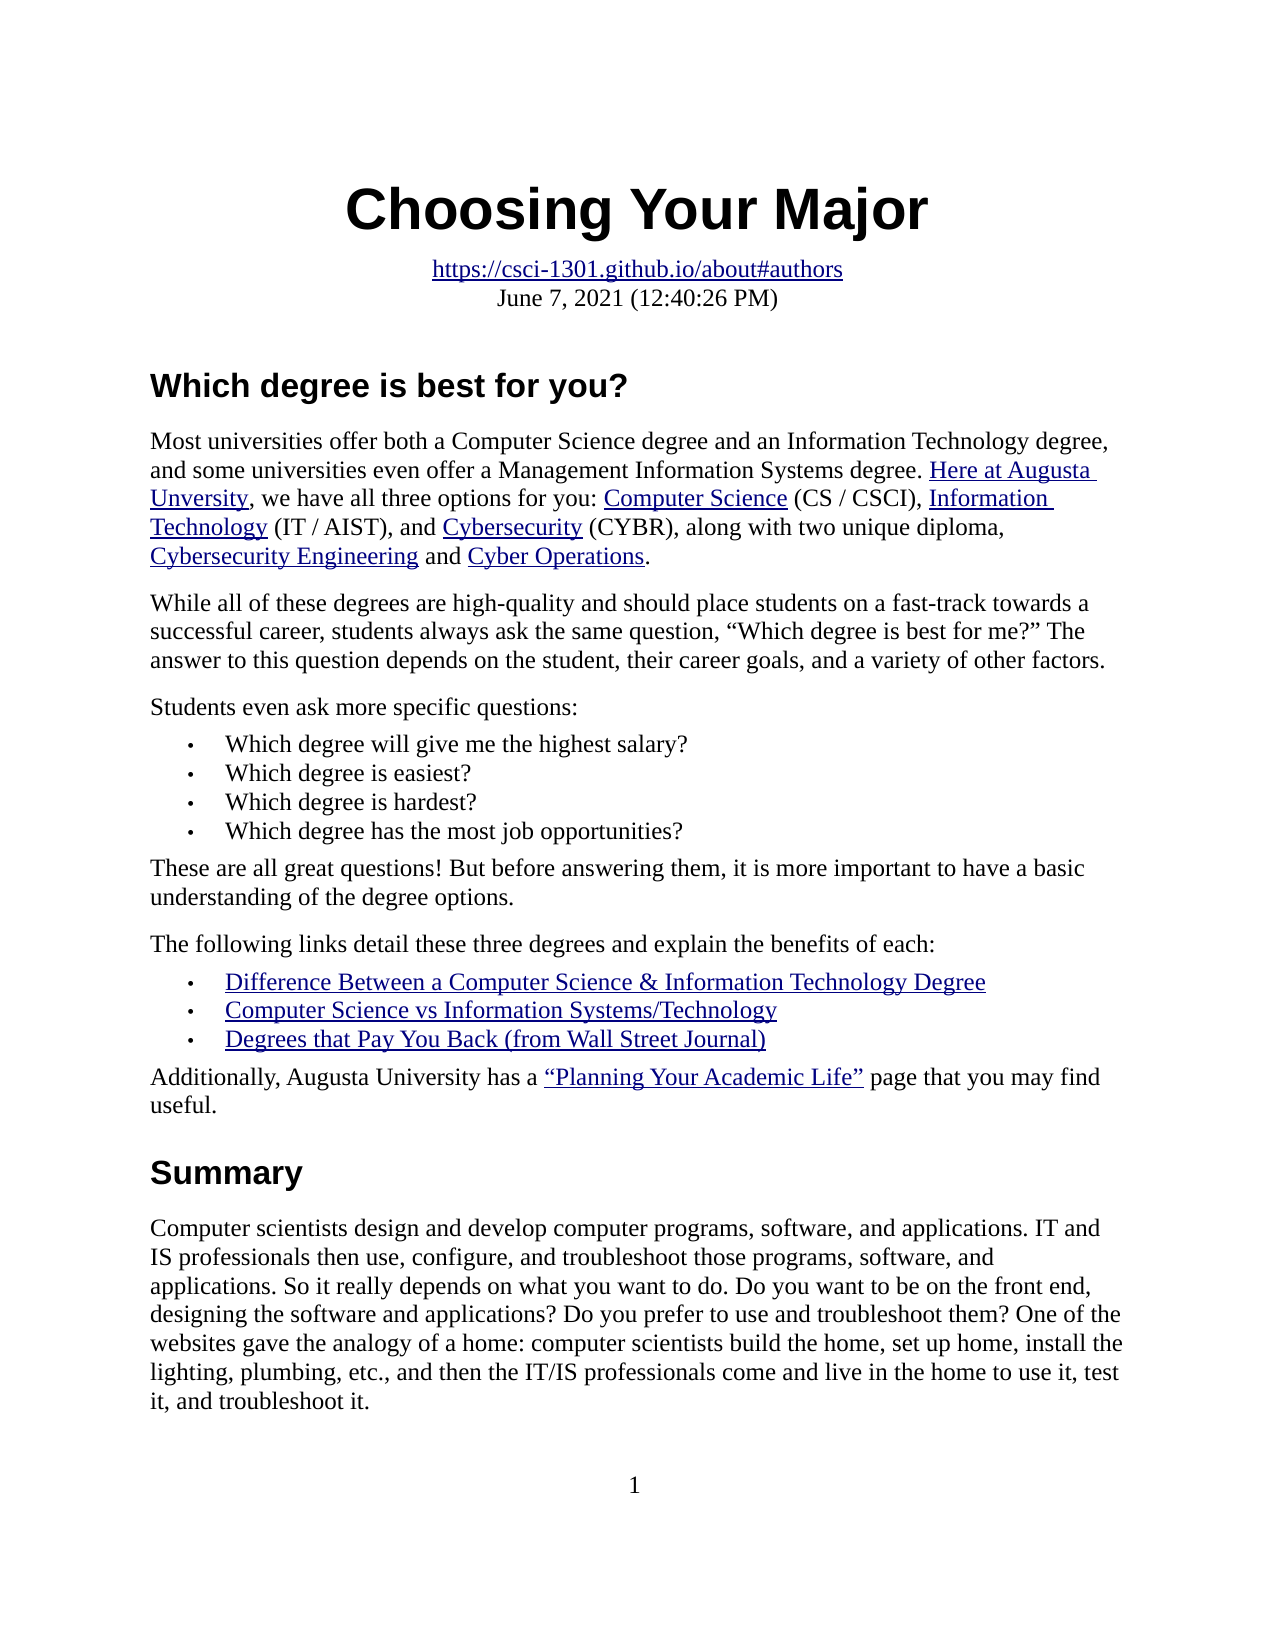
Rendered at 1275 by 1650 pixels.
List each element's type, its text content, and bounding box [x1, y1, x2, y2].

subtitle Summary [150, 1153, 1125, 1192]
list Degrees that Pay You Back (from Wall Street Journal) [187, 1024, 1125, 1053]
text June 7, 2021 (12:40:26 PM) [150, 283, 1125, 312]
list Which degree will give me the highest salary? [187, 729, 1125, 758]
title Choosing Your Major [150, 175, 1125, 242]
text The following links detail these three degrees and explain the benefits of each: [150, 929, 1125, 958]
text Most universities offer both a Computer Science degree and an Information Technology degree, and some universities even offer a Management Information Systems degree. Here at Augusta Unversity, we have all three options for you: Computer Science (CS / CSCI), Information Technology (IT / AIST), and Cybersecurity (CYBR), along with two unique diploma, Cybersecurity Engineering and Cyber Operations. [150, 426, 1125, 570]
list Which degree has the most job opportunities? [187, 816, 1125, 844]
list Difference Between a Computer Science & Information Technology Degree [187, 967, 1125, 995]
text https://csci-1301.github.io/about#authors [150, 254, 1125, 283]
text These are all great questions! But before answering them, it is more important to have a basic understanding of the degree options. [150, 853, 1125, 911]
text While all of these degrees are high-quality and should place students on a fast-track towards a successful career, students always ask the same question, “Which degree is best for me?” The answer to this question depends on the student, their career goals, and a variety of other factors. [150, 588, 1125, 674]
text Students even ask more specific questions: [150, 692, 1125, 721]
list Which degree is hardest? [187, 787, 1125, 816]
text Computer scientists design and develop computer programs, software, and applications. IT and IS professionals then use, configure, and troubleshoot those programs, software, and applications. So it really depends on what you want to do. Do you want to be on the front end, designing the software and applications? Do you prefer to use and troubleshoot them? One of the websites gave the analogy of a home: computer scientists build the home, set up home, install the lighting, plumbing, etc., and then the IT/IS professionals come and live in the home to use it, test it, and troubleshoot it. [150, 1213, 1125, 1414]
subtitle Which degree is best for you? [150, 366, 1125, 404]
list Computer Science vs Information Systems/Technology [187, 995, 1125, 1024]
list Which degree is easiest? [187, 758, 1125, 787]
text Additionally, Augusta University has a “Planning Your Academic Life” page that you may find useful. [150, 1062, 1125, 1119]
